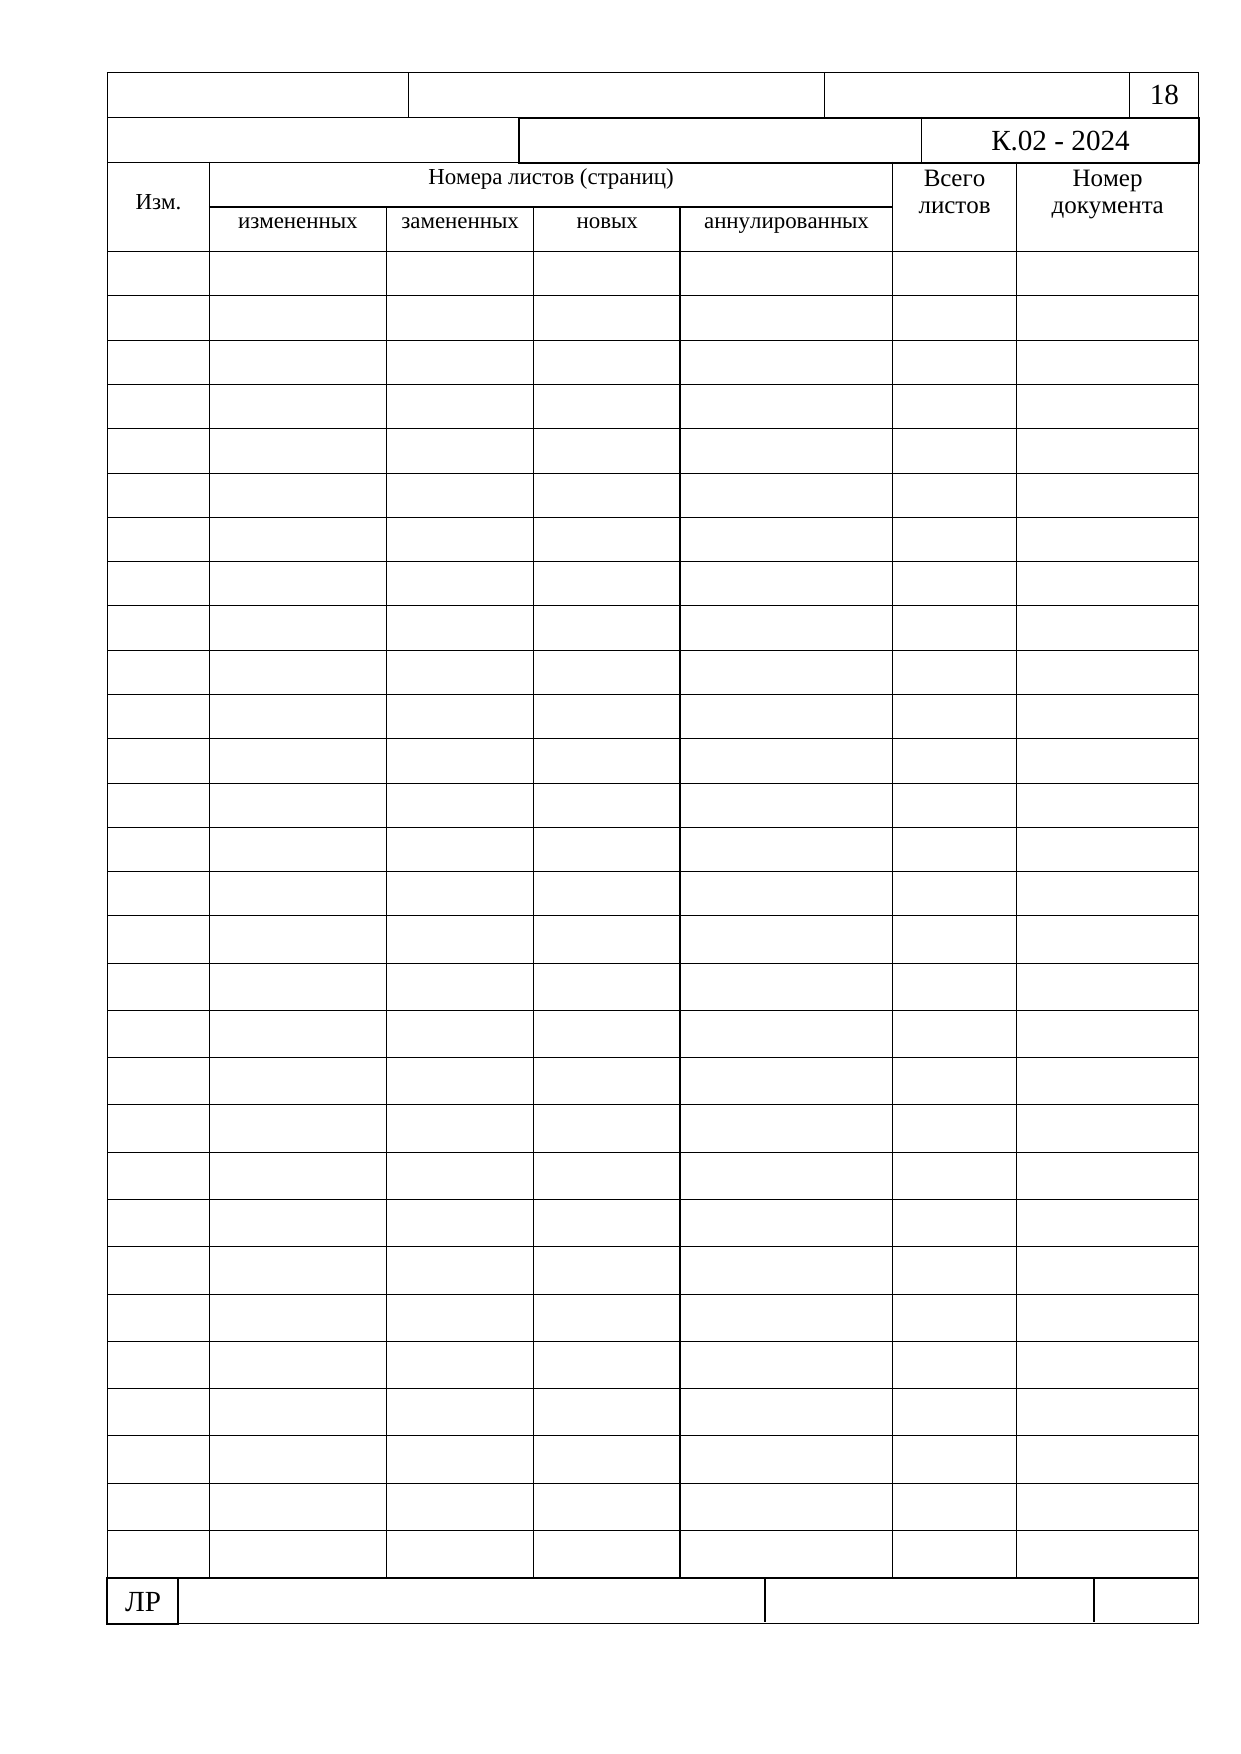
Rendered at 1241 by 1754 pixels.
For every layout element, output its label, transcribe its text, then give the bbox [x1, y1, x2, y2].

table_cell [534, 916, 679, 962]
table_cell [210, 474, 386, 517]
table_cell [387, 1295, 533, 1341]
table_cell [387, 518, 533, 561]
table_cell [210, 872, 386, 915]
table_cell [387, 1436, 533, 1483]
table_cell [1017, 429, 1198, 472]
table_cell [1017, 606, 1198, 649]
table_cell [1017, 1295, 1198, 1341]
table_cell [534, 429, 679, 472]
table_cell [1017, 1105, 1198, 1152]
table_cell [210, 1389, 386, 1435]
table_cell [210, 1484, 386, 1530]
table_cell [387, 296, 533, 340]
table_cell [210, 1011, 386, 1057]
table_cell [108, 118, 518, 162]
table_cell замененных [387, 208, 533, 251]
table_cell [108, 872, 209, 915]
table_cell [534, 1295, 679, 1341]
table_cell [681, 341, 892, 384]
table_cell [1017, 296, 1198, 340]
table_cell [1017, 1484, 1198, 1530]
table_cell [893, 429, 1016, 472]
table_cell [210, 1531, 386, 1577]
table_cell [1017, 1058, 1198, 1104]
table_cell [893, 562, 1016, 605]
table_cell [210, 695, 386, 738]
table_cell [534, 1484, 679, 1530]
table_cell [108, 695, 209, 738]
table_cell [893, 1295, 1016, 1341]
table_cell новых [534, 208, 679, 251]
table_cell [534, 562, 679, 605]
table_cell [681, 1105, 892, 1152]
table_cell [210, 784, 386, 827]
table_cell [893, 1484, 1016, 1530]
table_cell [108, 1200, 209, 1246]
table_cell [1017, 695, 1198, 738]
table_cell [210, 341, 386, 384]
table_cell [681, 1058, 892, 1104]
table_cell [681, 1342, 892, 1388]
table_cell [108, 385, 209, 428]
table_cell [108, 562, 209, 605]
table_cell [108, 1105, 209, 1152]
table_cell [210, 562, 386, 605]
table_cell [387, 1105, 533, 1152]
table_cell [534, 739, 679, 782]
table_cell [534, 385, 679, 428]
table_cell [108, 474, 209, 517]
table_cell [534, 1389, 679, 1435]
table_cell [534, 1011, 679, 1057]
table_cell [893, 784, 1016, 827]
table_cell [1017, 1389, 1198, 1435]
table_cell [1017, 1200, 1198, 1246]
table_cell [893, 1200, 1016, 1246]
table_cell [108, 784, 209, 827]
table_header 18 [1130, 73, 1198, 117]
table_cell [534, 606, 679, 649]
table_cell [534, 474, 679, 517]
table_cell [108, 341, 209, 384]
table_cell [893, 1105, 1016, 1152]
table_cell [210, 828, 386, 871]
table_cell [893, 651, 1016, 694]
table_cell измененных [210, 208, 386, 251]
table_cell [681, 606, 892, 649]
table_cell [1017, 828, 1198, 871]
table_cell [681, 252, 892, 295]
table_cell [681, 916, 892, 962]
table_cell [681, 429, 892, 472]
table_cell [387, 252, 533, 295]
table_cell [108, 296, 209, 340]
table_cell [387, 695, 533, 738]
table_cell [387, 429, 533, 472]
table_cell [534, 252, 679, 295]
table_cell [1094, 1579, 1198, 1623]
table_cell [893, 1058, 1016, 1104]
table_cell [210, 518, 386, 561]
table_cell [108, 252, 209, 295]
table_cell [1017, 784, 1198, 827]
table_cell [1017, 1531, 1198, 1577]
table_cell [387, 385, 533, 428]
table_cell [893, 385, 1016, 428]
table_cell [108, 1295, 209, 1341]
table_cell [893, 872, 1016, 915]
table_cell [681, 651, 892, 694]
table_cell [534, 296, 679, 340]
table_cell аннулированных [681, 208, 892, 251]
table_cell [893, 964, 1016, 1010]
table_cell [210, 1105, 386, 1152]
table_cell [681, 828, 892, 871]
table_cell [108, 1436, 209, 1483]
table_cell [534, 1200, 679, 1246]
table_cell [1017, 964, 1198, 1010]
table_cell [108, 1058, 209, 1104]
table_cell [681, 739, 892, 782]
table_header [409, 73, 824, 117]
table_cell Номер документа [1017, 164, 1198, 251]
table_cell [534, 1153, 679, 1199]
table_cell [387, 1247, 533, 1293]
table_cell [108, 606, 209, 649]
table_cell [893, 518, 1016, 561]
table_cell [1017, 385, 1198, 428]
table_cell [108, 739, 209, 782]
table_cell [1017, 1342, 1198, 1388]
table_cell [681, 518, 892, 561]
table_cell [681, 1484, 892, 1530]
table_cell [210, 1153, 386, 1199]
table_cell [681, 1531, 892, 1577]
table_cell [108, 1011, 209, 1057]
table_cell [893, 1531, 1016, 1577]
table_cell [681, 1436, 892, 1483]
table_cell [387, 1342, 533, 1388]
table_cell [108, 1247, 209, 1293]
table_cell [1017, 1153, 1198, 1199]
table_cell [387, 1058, 533, 1104]
table_cell [210, 429, 386, 472]
table_cell [108, 1342, 209, 1388]
table_cell [893, 296, 1016, 340]
table_cell [1017, 518, 1198, 561]
table_cell [534, 1436, 679, 1483]
table_cell [681, 474, 892, 517]
table_cell [387, 1389, 533, 1435]
table_cell [210, 964, 386, 1010]
table_cell [387, 1200, 533, 1246]
table_cell Всего листов [893, 164, 1016, 251]
table_cell [210, 296, 386, 340]
table_cell [534, 1058, 679, 1104]
table_cell [1017, 562, 1198, 605]
table_cell [387, 1531, 533, 1577]
table_cell [1017, 739, 1198, 782]
table_cell [681, 1295, 892, 1341]
table_cell [681, 964, 892, 1010]
table_cell [387, 1011, 533, 1057]
table_cell [108, 964, 209, 1010]
table_cell ЛР [108, 1579, 177, 1623]
table_cell [387, 1153, 533, 1199]
table_cell [210, 385, 386, 428]
table_cell [210, 1247, 386, 1293]
table_cell [681, 872, 892, 915]
table_cell [534, 1531, 679, 1577]
table_cell [681, 1153, 892, 1199]
table_cell [387, 964, 533, 1010]
table_cell [1017, 1247, 1198, 1293]
table_header [825, 73, 1129, 117]
table_header [108, 73, 408, 117]
table_cell [534, 872, 679, 915]
table_cell [765, 1579, 1094, 1623]
table_cell [210, 916, 386, 962]
table_cell [108, 1389, 209, 1435]
table_cell [387, 1484, 533, 1530]
table_cell [210, 1436, 386, 1483]
table_cell [681, 296, 892, 340]
table_cell [1017, 252, 1198, 295]
table_cell [108, 1153, 209, 1199]
table_cell [534, 341, 679, 384]
table_cell [534, 1342, 679, 1388]
table_cell [893, 606, 1016, 649]
table_cell [893, 252, 1016, 295]
table_cell [681, 1011, 892, 1057]
table_cell [534, 964, 679, 1010]
table_cell [1017, 872, 1198, 915]
table_cell [387, 872, 533, 915]
table_cell [893, 916, 1016, 962]
table_cell [387, 739, 533, 782]
table_cell [387, 784, 533, 827]
table_cell [387, 916, 533, 962]
table_cell [210, 651, 386, 694]
table_cell [210, 1200, 386, 1246]
table_cell [893, 1011, 1016, 1057]
table_cell [681, 784, 892, 827]
table_cell [210, 1295, 386, 1341]
table_cell [108, 429, 209, 472]
table_cell К.02 - 2024 [922, 119, 1198, 162]
table_cell [1017, 474, 1198, 517]
table_cell [210, 1342, 386, 1388]
table_cell [210, 606, 386, 649]
table_cell [1017, 651, 1198, 694]
table_cell [387, 474, 533, 517]
table_cell [893, 1247, 1016, 1293]
table_cell [893, 739, 1016, 782]
table_cell [893, 1342, 1016, 1388]
table_cell [534, 784, 679, 827]
table_cell [893, 474, 1016, 517]
table_cell [108, 518, 209, 561]
table_cell [893, 1153, 1016, 1199]
table_cell [893, 1389, 1016, 1435]
table_cell [893, 1436, 1016, 1483]
table_cell [534, 828, 679, 871]
table_cell [108, 651, 209, 694]
table_cell [1017, 1011, 1198, 1057]
table_cell [681, 1247, 892, 1293]
table_cell [681, 562, 892, 605]
table_cell [681, 385, 892, 428]
table_cell Изм. [108, 163, 209, 251]
table_cell [534, 518, 679, 561]
table_cell [108, 1531, 209, 1577]
table_cell [210, 252, 386, 295]
table_cell [387, 341, 533, 384]
table_cell [534, 1105, 679, 1152]
table_cell [387, 562, 533, 605]
table_cell [387, 828, 533, 871]
table_cell [893, 341, 1016, 384]
table_cell [681, 695, 892, 738]
table_cell [681, 1200, 892, 1246]
table_cell [108, 828, 209, 871]
table_cell [210, 739, 386, 782]
table_cell [534, 695, 679, 738]
table_cell [534, 651, 679, 694]
table_cell [210, 1058, 386, 1104]
table_cell [893, 828, 1016, 871]
table_cell [387, 606, 533, 649]
table_cell [108, 916, 209, 962]
table_cell [1017, 1436, 1198, 1483]
table_cell [893, 695, 1016, 738]
table_cell [534, 1247, 679, 1293]
table_cell [387, 651, 533, 694]
table_cell [1017, 341, 1198, 384]
table_cell [108, 1484, 209, 1530]
table_cell [179, 1579, 764, 1623]
table_cell [1017, 916, 1198, 962]
table_cell [520, 119, 921, 162]
table_cell Номера листов (страниц) [210, 163, 892, 206]
table_cell [681, 1389, 892, 1435]
